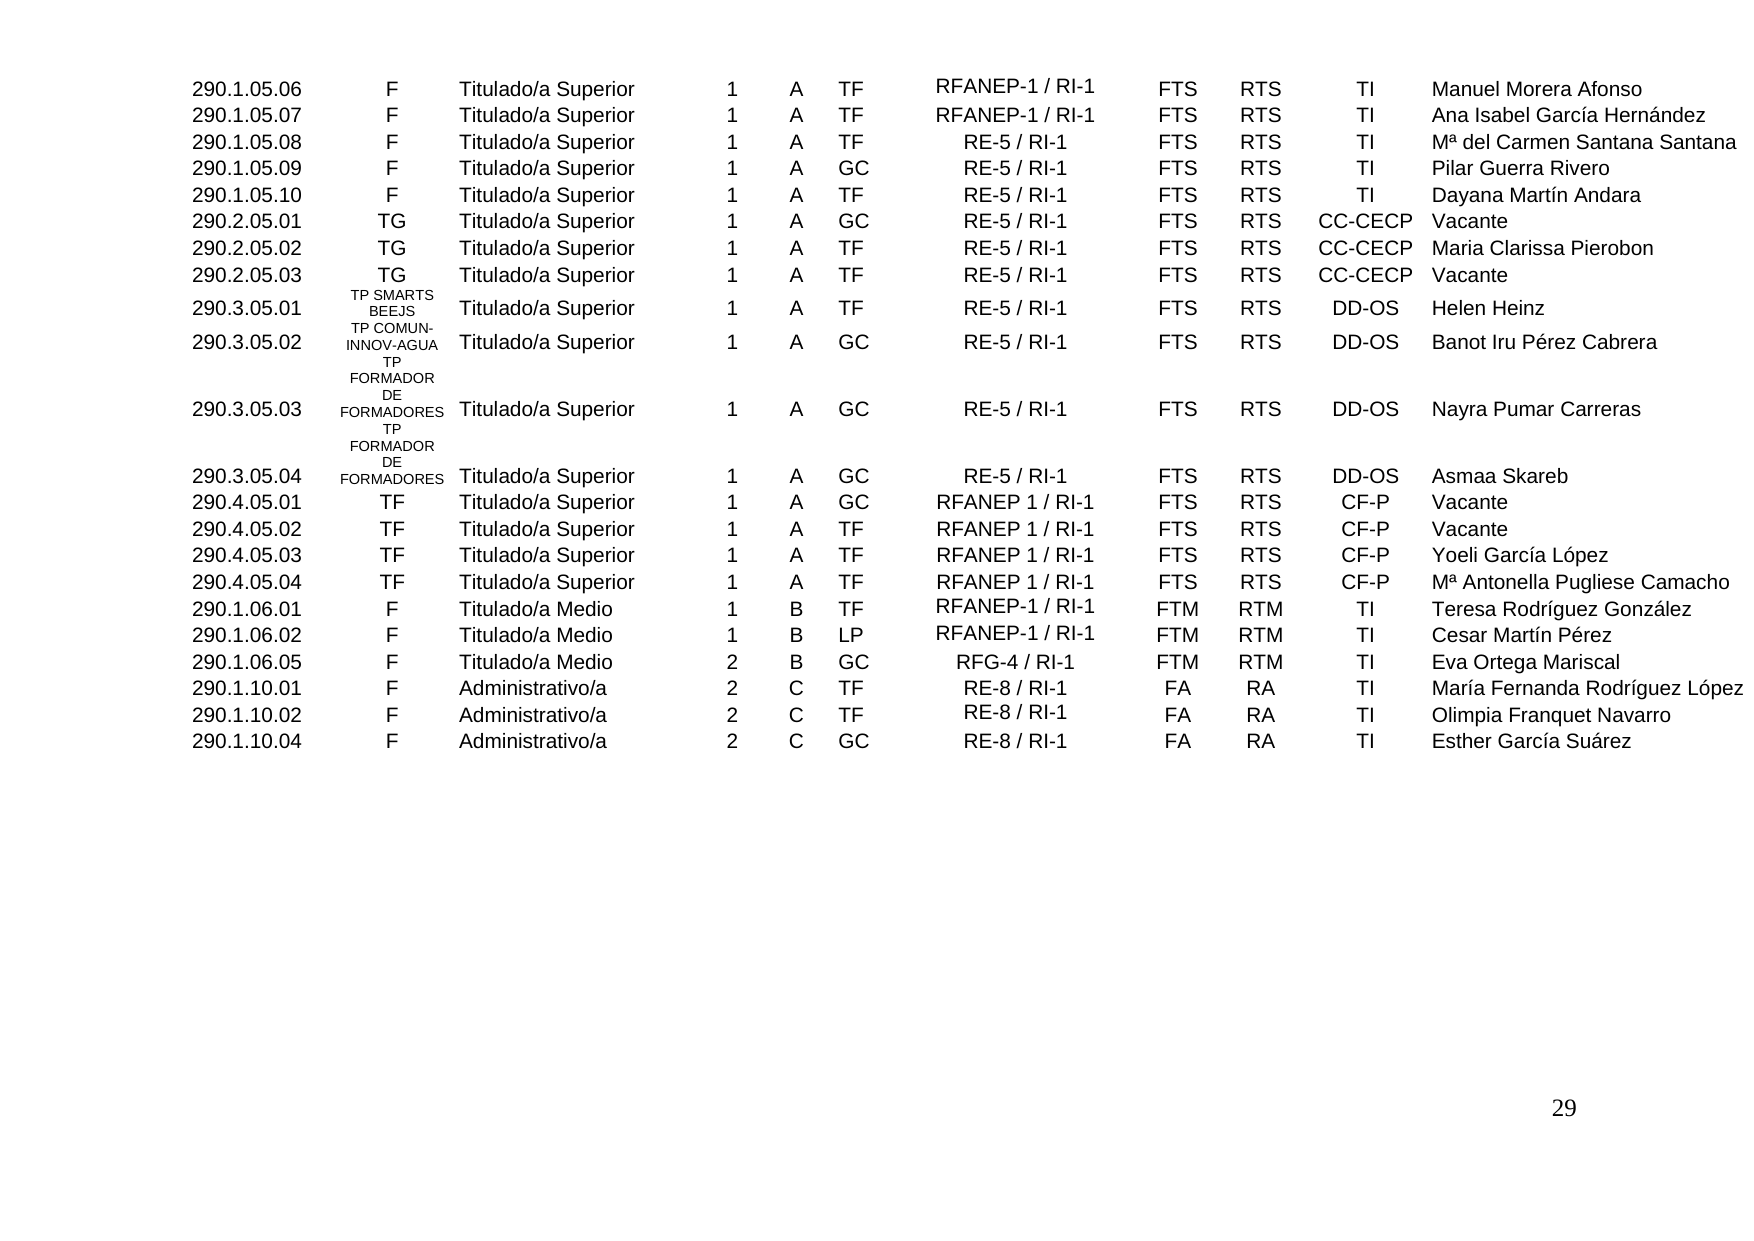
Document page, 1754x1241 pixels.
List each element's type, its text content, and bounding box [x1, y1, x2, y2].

table_cell GC [831, 647, 890, 673]
table_cell 290.1.10.02 [185, 700, 332, 727]
table_cell 290.1.05.08 [185, 127, 332, 153]
table_cell FTS [1141, 154, 1214, 180]
table_cell Vacante [1424, 488, 1754, 514]
table_cell A [762, 233, 831, 260]
table_cell 1 [703, 514, 762, 541]
table_cell TP SMARTS BEEJS [333, 286, 452, 320]
table_cell FTS [1141, 74, 1214, 100]
table_cell Asmaa Skareb [1424, 421, 1754, 488]
table_cell 290.1.05.06 [185, 74, 332, 100]
table_cell F [333, 127, 452, 153]
table_cell RTS [1215, 488, 1307, 514]
table_cell B [762, 647, 831, 673]
table_cell TI [1307, 700, 1424, 727]
table_cell 1 [703, 74, 762, 100]
table_cell A [762, 207, 831, 233]
table_cell 1 [703, 100, 762, 127]
table_cell Administrativo/a [452, 700, 703, 727]
table_cell 1 [703, 127, 762, 153]
table_cell 1 [703, 421, 762, 488]
table_cell 290.2.05.03 [185, 260, 332, 286]
table_cell FTS [1141, 567, 1214, 594]
table_cell CC-CECP [1307, 260, 1424, 286]
table_cell Manuel Morera Afonso [1424, 74, 1754, 100]
table_cell TF [333, 514, 452, 541]
table_cell 290.1.05.10 [185, 180, 332, 207]
table_cell FTS [1141, 286, 1214, 320]
table_cell 290.1.06.01 [185, 594, 332, 620]
table_cell TI [1307, 620, 1424, 647]
table_cell RTM [1215, 647, 1307, 673]
table_cell CF-P [1307, 488, 1424, 514]
table_cell A [762, 421, 831, 488]
table_cell RE-8 / RI-1 [890, 674, 1141, 700]
table_cell Mª del Carmen Santana Santana [1424, 127, 1754, 153]
table_cell 1 [703, 594, 762, 620]
table_cell A [762, 260, 831, 286]
table_cell TI [1307, 647, 1424, 673]
table_cell 2 [703, 700, 762, 727]
table_cell B [762, 620, 831, 647]
table_cell FTS [1141, 421, 1214, 488]
table_cell Titulado/a Superior [452, 567, 703, 594]
table_cell TF [333, 567, 452, 594]
table_cell TF [831, 700, 890, 727]
table_cell RE-5 / RI-1 [890, 421, 1141, 488]
table_cell 1 [703, 567, 762, 594]
table_cell Vacante [1424, 260, 1754, 286]
table_cell CF-P [1307, 567, 1424, 594]
table_cell TF [831, 541, 890, 567]
table_cell Titulado/a Medio [452, 620, 703, 647]
table_cell FTM [1141, 647, 1214, 673]
table_cell F [333, 647, 452, 673]
table_cell RTS [1215, 260, 1307, 286]
table_cell 290.4.05.01 [185, 488, 332, 514]
table_cell 290.1.05.09 [185, 154, 332, 180]
table_cell RTM [1215, 620, 1307, 647]
table_cell FTS [1141, 100, 1214, 127]
table_cell A [762, 74, 831, 100]
table_cell A [762, 354, 831, 421]
table_cell F [333, 674, 452, 700]
table_cell F [333, 180, 452, 207]
table_cell Banot Iru Pérez Cabrera [1424, 320, 1754, 353]
table_cell Titulado/a Superior [452, 127, 703, 153]
table_cell 290.1.05.07 [185, 100, 332, 127]
table_cell A [762, 320, 831, 353]
table_cell Dayana Martín Andara [1424, 180, 1754, 207]
table_cell 1 [703, 233, 762, 260]
table_cell 290.4.05.04 [185, 567, 332, 594]
table_cell GC [831, 154, 890, 180]
table_cell Mª Antonella Pugliese Camacho [1424, 567, 1754, 594]
table_cell 290.2.05.02 [185, 233, 332, 260]
table_cell RA [1215, 674, 1307, 700]
table_cell A [762, 154, 831, 180]
table_cell 290.3.05.01 [185, 286, 332, 320]
table_cell TG [333, 207, 452, 233]
table_cell Titulado/a Superior [452, 320, 703, 353]
table_cell RTS [1215, 127, 1307, 153]
table_cell TG [333, 260, 452, 286]
table_cell 290.1.10.04 [185, 727, 332, 753]
table_cell TF [831, 127, 890, 153]
table_cell FTS [1141, 233, 1214, 260]
table_cell TG [333, 233, 452, 260]
table_cell DD-OS [1307, 354, 1424, 421]
table_cell RTS [1215, 514, 1307, 541]
table_cell Titulado/a Medio [452, 647, 703, 673]
table_cell RE-5 / RI-1 [890, 354, 1141, 421]
table_cell Pilar Guerra Rivero [1424, 154, 1754, 180]
table_cell A [762, 180, 831, 207]
table_cell Olimpia Franquet Navarro [1424, 700, 1754, 727]
table_cell TF [831, 233, 890, 260]
table_cell RA [1215, 700, 1307, 727]
table_cell RE-5 / RI-1 [890, 320, 1141, 353]
table_cell Vacante [1424, 514, 1754, 541]
table_cell GC [831, 421, 890, 488]
table_cell RTS [1215, 180, 1307, 207]
table_cell A [762, 286, 831, 320]
table_cell 2 [703, 727, 762, 753]
table_cell TI [1307, 74, 1424, 100]
table_cell 290.1.10.01 [185, 674, 332, 700]
table_cell GC [831, 354, 890, 421]
table_cell RE-8 / RI-1 [890, 700, 1141, 727]
table_cell RTS [1215, 354, 1307, 421]
table_cell Nayra Pumar Carreras [1424, 354, 1754, 421]
table_cell RE-5 / RI-1 [890, 127, 1141, 153]
table_cell 1 [703, 354, 762, 421]
table_cell FTS [1141, 514, 1214, 541]
table_cell Eva Ortega Mariscal [1424, 647, 1754, 673]
table_cell RFANEP-1 / RI-1 [890, 620, 1141, 647]
table_cell F [333, 74, 452, 100]
table_cell FTS [1141, 354, 1214, 421]
table_cell RFANEP 1 / RI-1 [890, 567, 1141, 594]
table_cell FTS [1141, 541, 1214, 567]
table_cell F [333, 700, 452, 727]
table_cell RFANEP 1 / RI-1 [890, 541, 1141, 567]
table_cell TF [831, 100, 890, 127]
table_cell A [762, 100, 831, 127]
table_cell RA [1215, 727, 1307, 753]
table_cell GC [831, 320, 890, 353]
table_cell TF [831, 74, 890, 100]
table_cell FTM [1141, 620, 1214, 647]
table_cell Titulado/a Superior [452, 488, 703, 514]
table_cell DD-OS [1307, 286, 1424, 320]
table_cell 1 [703, 154, 762, 180]
table_cell RE-5 / RI-1 [890, 233, 1141, 260]
table_cell FTS [1141, 127, 1214, 153]
table_cell Esther García Suárez [1424, 727, 1754, 753]
table_cell CC-CECP [1307, 207, 1424, 233]
table_cell RTS [1215, 286, 1307, 320]
table_cell RTS [1215, 320, 1307, 353]
table_cell 290.3.05.04 [185, 421, 332, 488]
table_cell TI [1307, 127, 1424, 153]
table_cell RE-5 / RI-1 [890, 207, 1141, 233]
table_cell CF-P [1307, 541, 1424, 567]
table_cell Titulado/a Superior [452, 74, 703, 100]
table_cell RE-5 / RI-1 [890, 286, 1141, 320]
table_cell TF [333, 488, 452, 514]
table_cell 1 [703, 488, 762, 514]
table_cell Titulado/a Superior [452, 180, 703, 207]
table_cell 2 [703, 647, 762, 673]
table_cell RTS [1215, 567, 1307, 594]
table_cell Teresa Rodríguez González [1424, 594, 1754, 620]
table_cell RE-5 / RI-1 [890, 154, 1141, 180]
table_cell FTS [1141, 488, 1214, 514]
table_cell 290.4.05.02 [185, 514, 332, 541]
table_cell RFANEP-1 / RI-1 [890, 74, 1141, 100]
table_cell TI [1307, 674, 1424, 700]
table_cell TI [1307, 594, 1424, 620]
table_cell María Fernanda Rodríguez López [1424, 674, 1754, 700]
table_cell TF [831, 674, 890, 700]
table_cell Titulado/a Superior [452, 421, 703, 488]
table_cell Administrativo/a [452, 727, 703, 753]
table_cell TI [1307, 180, 1424, 207]
table_cell 290.3.05.03 [185, 354, 332, 421]
table_cell TI [1307, 100, 1424, 127]
table_cell RTS [1215, 154, 1307, 180]
table_cell RFANEP-1 / RI-1 [890, 594, 1141, 620]
table_cell RTS [1215, 207, 1307, 233]
table_cell C [762, 674, 831, 700]
table_cell CC-CECP [1307, 233, 1424, 260]
table_cell Titulado/a Superior [452, 233, 703, 260]
table_cell RTS [1215, 100, 1307, 127]
table_cell TP FORMADOR DE FORMADORES [333, 354, 452, 421]
table_cell 290.3.05.02 [185, 320, 332, 353]
table_cell LP [831, 620, 890, 647]
table_cell TF [831, 260, 890, 286]
table_cell RTS [1215, 421, 1307, 488]
table_cell A [762, 127, 831, 153]
table_cell 1 [703, 541, 762, 567]
table_cell FA [1141, 727, 1214, 753]
table_cell RFANEP-1 / RI-1 [890, 100, 1141, 127]
table_cell RFANEP 1 / RI-1 [890, 488, 1141, 514]
table_cell Ana Isabel García Hernández [1424, 100, 1754, 127]
table_cell 290.1.06.05 [185, 647, 332, 673]
table_cell 1 [703, 320, 762, 353]
table_cell Vacante [1424, 207, 1754, 233]
table_cell Maria Clarissa Pierobon [1424, 233, 1754, 260]
table_cell 1 [703, 207, 762, 233]
table_cell RE-5 / RI-1 [890, 260, 1141, 286]
table_cell TI [1307, 727, 1424, 753]
table_cell DD-OS [1307, 320, 1424, 353]
table_cell Titulado/a Superior [452, 354, 703, 421]
table_cell 1 [703, 286, 762, 320]
table_cell F [333, 100, 452, 127]
table_cell 2 [703, 674, 762, 700]
table_cell TF [831, 567, 890, 594]
table_cell RTS [1215, 541, 1307, 567]
table_cell FA [1141, 700, 1214, 727]
table_cell F [333, 154, 452, 180]
table_cell RTM [1215, 594, 1307, 620]
table_cell A [762, 541, 831, 567]
table_cell RTS [1215, 233, 1307, 260]
table_cell Titulado/a Superior [452, 100, 703, 127]
table_cell C [762, 727, 831, 753]
table_cell FTM [1141, 594, 1214, 620]
table_cell F [333, 620, 452, 647]
table_cell Titulado/a Superior [452, 154, 703, 180]
table_cell FTS [1141, 320, 1214, 353]
table_cell RFG-4 / RI-1 [890, 647, 1141, 673]
table_cell RTS [1215, 74, 1307, 100]
table_cell Cesar Martín Pérez [1424, 620, 1754, 647]
table_cell F [333, 594, 452, 620]
table_cell TP COMUN-INNOV-AGUA [333, 320, 452, 353]
table_cell TF [831, 180, 890, 207]
table_cell 1 [703, 180, 762, 207]
table_cell FTS [1141, 207, 1214, 233]
table_cell DD-OS [1307, 421, 1424, 488]
table_cell GC [831, 488, 890, 514]
table_cell Administrativo/a [452, 674, 703, 700]
table_cell Titulado/a Superior [452, 541, 703, 567]
table_cell Yoeli García López [1424, 541, 1754, 567]
table_cell FA [1141, 674, 1214, 700]
table_cell TP FORMADOR DE FORMADORES [333, 421, 452, 488]
table_cell 1 [703, 260, 762, 286]
table_cell Titulado/a Superior [452, 207, 703, 233]
table_cell Titulado/a Superior [452, 286, 703, 320]
table_cell A [762, 488, 831, 514]
table_cell F [333, 727, 452, 753]
table_cell A [762, 514, 831, 541]
table_cell TF [831, 594, 890, 620]
table_cell GC [831, 207, 890, 233]
table_cell TF [831, 514, 890, 541]
table_cell Helen Heinz [1424, 286, 1754, 320]
table_cell RE-8 / RI-1 [890, 727, 1141, 753]
table_cell FTS [1141, 260, 1214, 286]
table_cell TF [333, 541, 452, 567]
table_cell RFANEP 1 / RI-1 [890, 514, 1141, 541]
table_cell GC [831, 727, 890, 753]
table_cell A [762, 567, 831, 594]
table_cell TI [1307, 154, 1424, 180]
table_cell Titulado/a Medio [452, 594, 703, 620]
table_cell C [762, 700, 831, 727]
table_cell 290.1.06.02 [185, 620, 332, 647]
table_cell 290.2.05.01 [185, 207, 332, 233]
table_cell CF-P [1307, 514, 1424, 541]
table_cell RE-5 / RI-1 [890, 180, 1141, 207]
table_cell 1 [703, 620, 762, 647]
table_cell B [762, 594, 831, 620]
table_cell Titulado/a Superior [452, 260, 703, 286]
table_cell 290.4.05.03 [185, 541, 332, 567]
table_cell Titulado/a Superior [452, 514, 703, 541]
table_cell TF [831, 286, 890, 320]
table_cell FTS [1141, 180, 1214, 207]
